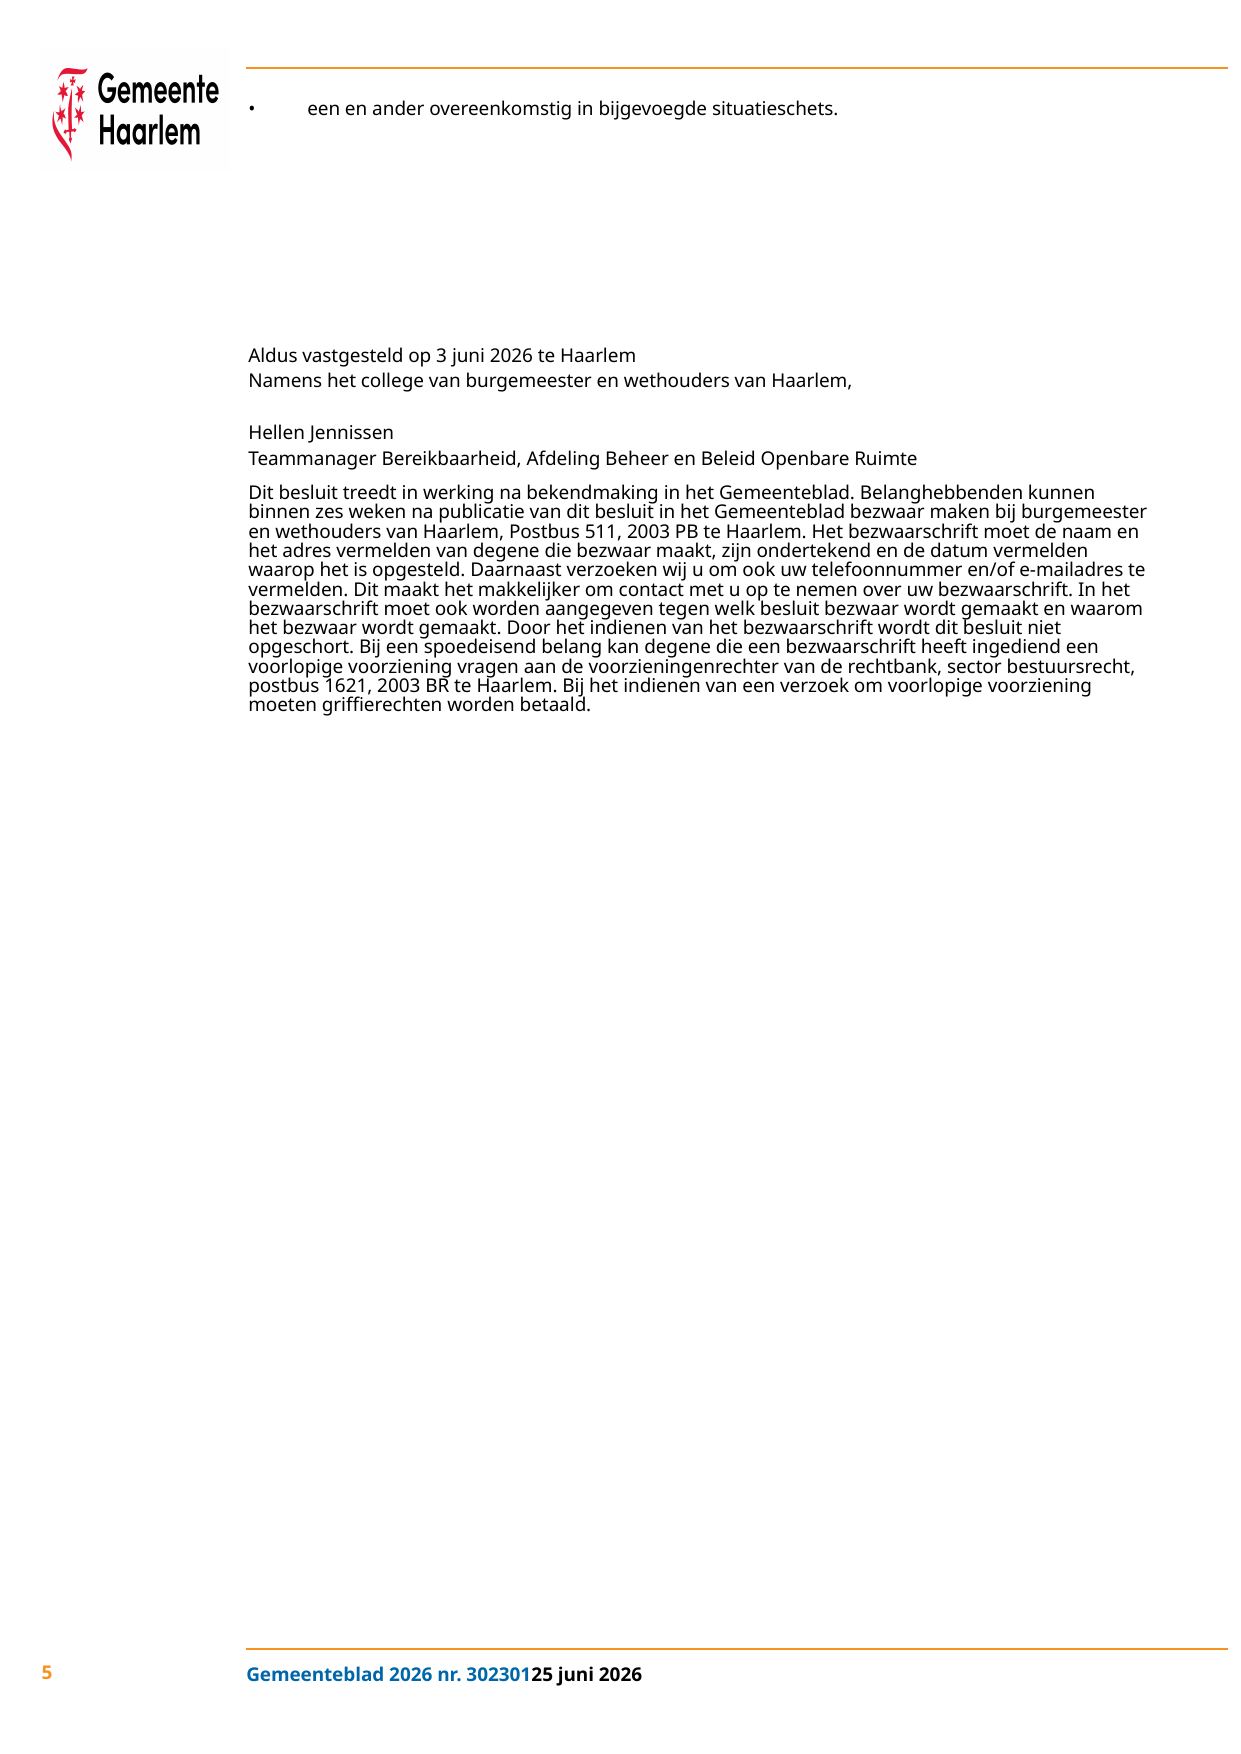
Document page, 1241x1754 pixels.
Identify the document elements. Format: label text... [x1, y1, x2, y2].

list een en ander overeenkomstig in bijgevoegde situatieschets. [248, 95, 1152, 121]
text Hellen Jennissen [248, 419, 1152, 445]
text Teammanager Bereikbaarheid, Afdeling Beheer en Beleid Openbare Ruimte [248, 445, 1152, 471]
text Namens het college van burgemeester en wethouders van Haarlem, [248, 368, 1152, 393]
text Dit besluit treedt in werking na bekendmaking in het Gemeenteblad. Belanghebbenden kunnen binnen zes weken na publicatie van dit besluit in het Gemeenteblad bezwaar maken bij burgemeester en wethouders van Haarlem, Postbus 511, 2003 PB te Haarlem. Het bezwaarschrift moet de naam en het adres vermelden van degene die bezwaar maakt, zijn ondertekend en de datum vermelden waarop het is opgesteld. Daarnaast verzoeken wij u om ook uw telefoonnummer en/of e-mailadres te vermelden. Dit maakt het makkelijker om contact met u op te nemen over uw bezwaarschrift. In het bezwaarschrift moet ook worden aangegeven tegen welk besluit bezwaar wordt gemaakt en waarom het bezwaar wordt gemaakt. Door het indienen van het bezwaarschrift wordt dit besluit niet opgeschort. Bij een spoedeisend belang kan degene die een bezwaarschrift heeft ingediend een voorlopige voorziening vragen aan de voorzieningenrechter van de rechtbank, sector bestuursrecht, postbus 1621, 2003 BR te Haarlem. Bij het indienen van een verzoek om voorlopige voorziening moeten griffierechten worden betaald. [248, 484, 1152, 715]
text Aldus vastgesteld op 3 juni 2026 te Haarlem [248, 342, 1152, 368]
picture [41, 47, 231, 172]
